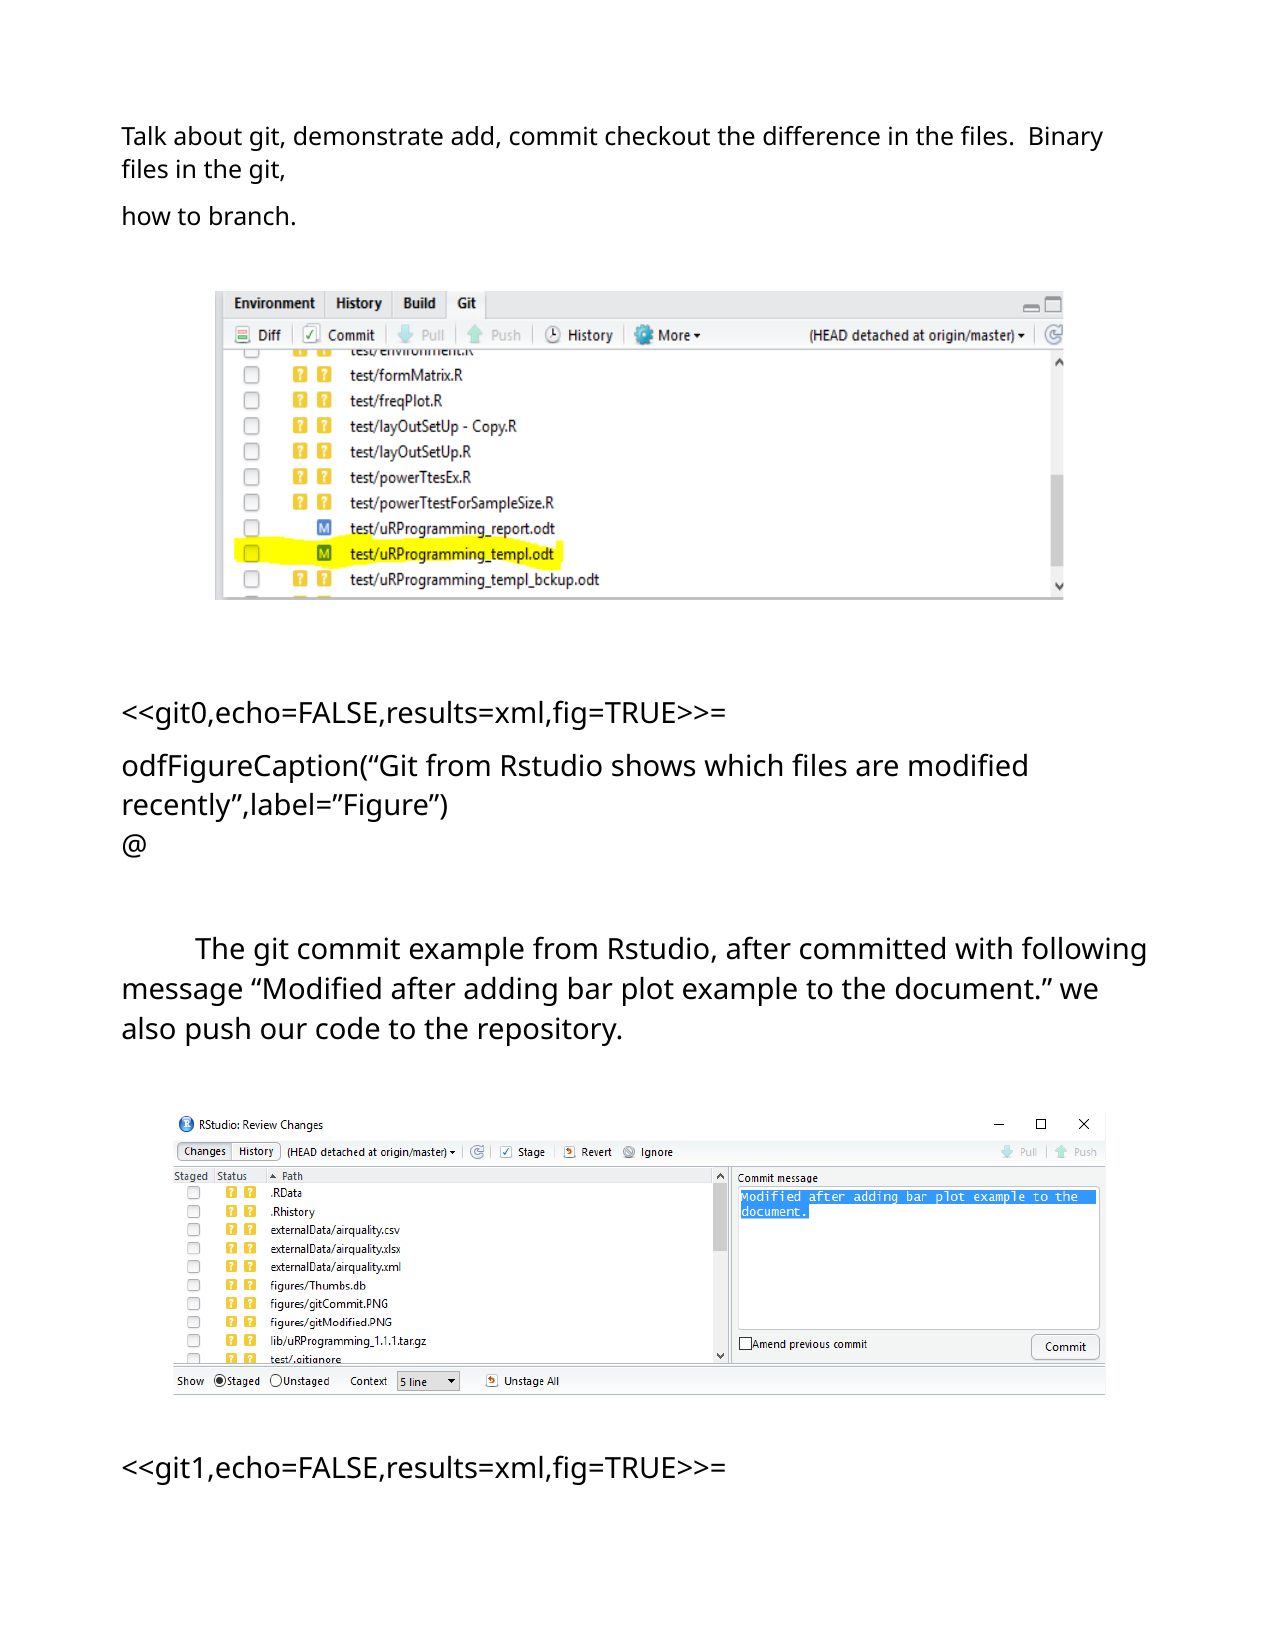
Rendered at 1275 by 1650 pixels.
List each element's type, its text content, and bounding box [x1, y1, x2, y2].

text odfFigureCaption(“Git from Rstudio shows which files are modified recently”,label=”Figure”) [121, 745, 1158, 824]
text <<git1,echo=FALSE,results=xml,fig=TRUE>>= [121, 1447, 1158, 1487]
picture [173, 1112, 1106, 1396]
text <<git0,echo=FALSE,results=xml,fig=TRUE>>= [121, 693, 1158, 732]
text how to branch. [121, 199, 1158, 233]
text The git commit example from Rstudio, after committed with following message “Modified after adding bar plot example to the document.” we also push our code to the repository. [121, 928, 1158, 1048]
text Talk about git, demonstrate add, commit checkout the difference in the files. Binary files in the git, [121, 118, 1158, 186]
picture [215, 291, 1064, 600]
text @ [121, 824, 1158, 864]
